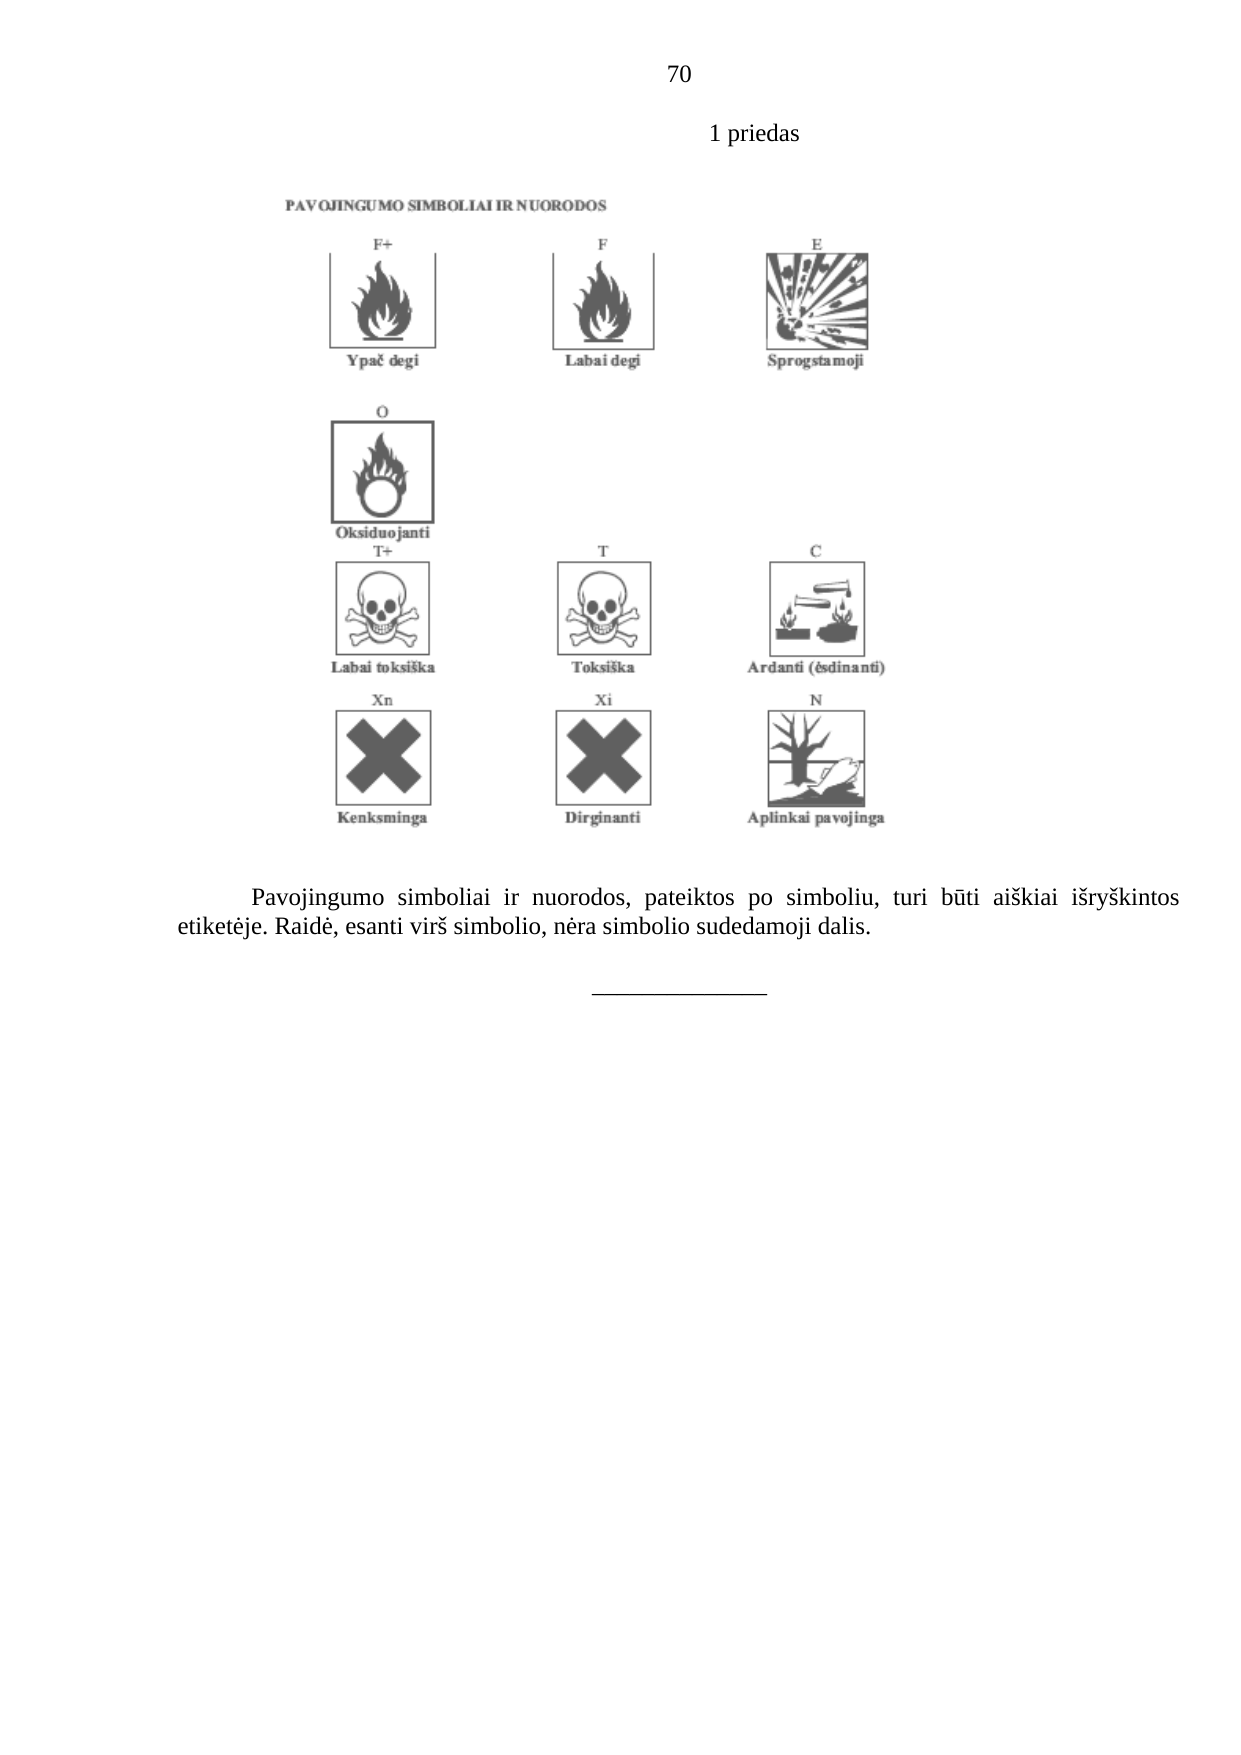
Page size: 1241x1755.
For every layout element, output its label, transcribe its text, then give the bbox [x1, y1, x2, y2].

text 1 priedas [177, 118, 1181, 147]
text ______________ [177, 969, 1181, 997]
text Pavojingumo simboliai ir nuorodos, pateiktos po simboliu, turi būti aiškiai išryškintos etiketėje. Raidė, esanti virš simbolio, nėra simbolio sudedamoji dalis. [177, 882, 1181, 940]
